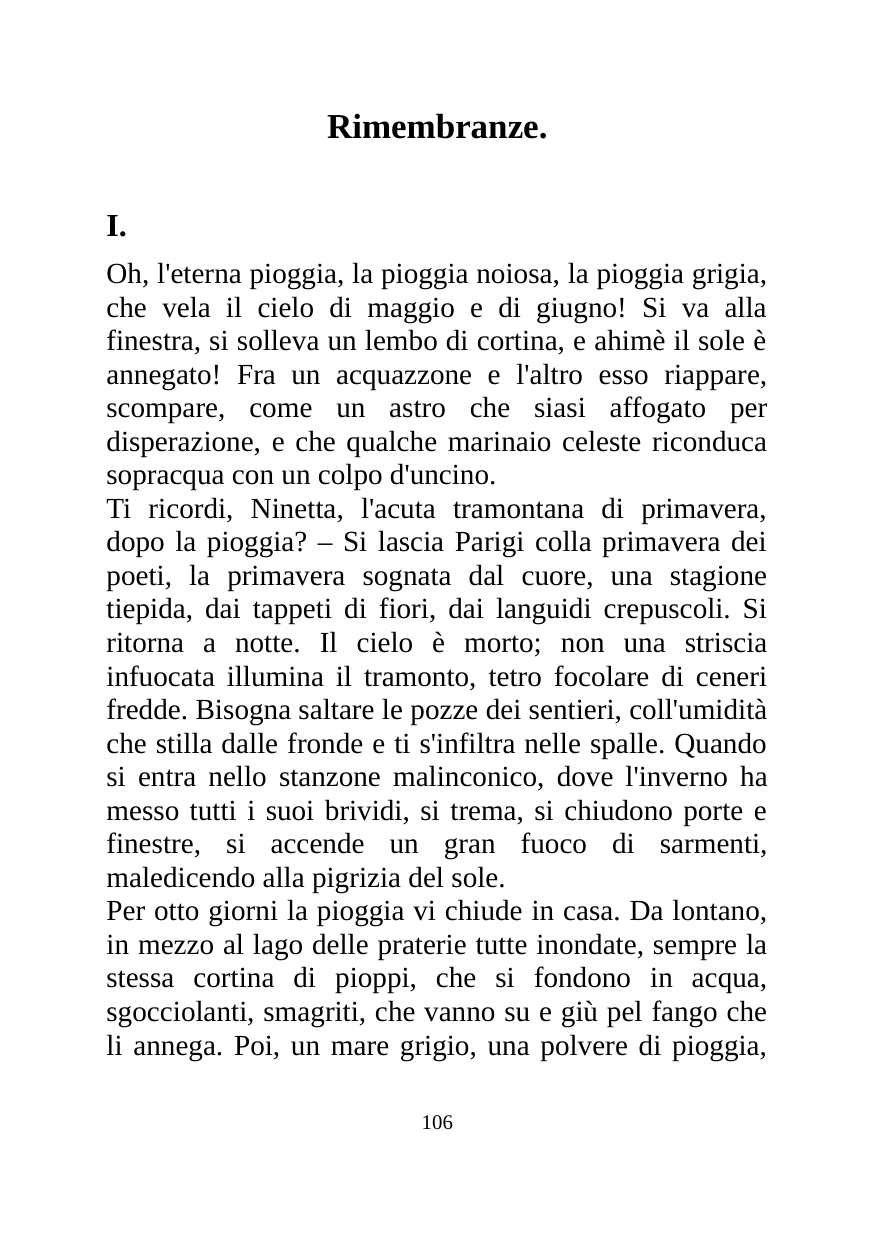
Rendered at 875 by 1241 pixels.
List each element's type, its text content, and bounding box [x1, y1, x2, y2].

text Oh, l'eterna pioggia, la pioggia noiosa, la pioggia grigia, che vela il cielo di maggio e di giugno! Si va alla finestra, si solleva un lembo di cortina, e ahimè il sole è annegato! Fra un acquazzone e l'altro esso riappare, scompare, come un astro che siasi affogato per disperazione, e che qualche marinaio celeste riconduca sopracqua con un colpo d'uncino. [106, 256, 768, 491]
text Per otto giorni la pioggia vi chiude in casa. Da lontano, in mezzo al lago delle praterie tutte inondate, sempre la stessa cortina di pioppi, che si fondono in acqua, sgocciolanti, smagriti, che vanno su e giù pel fango che li annega. Poi, un mare grigio, una polvere di pioggia, [106, 893, 768, 1061]
subtitle Rimembranze. [106, 106, 768, 146]
text Ti ricordi, Ninetta, l'acuta tramontana di primavera, dopo la pioggia? – Si lascia Parigi colla primavera dei poeti, la primavera sognata dal cuore, una stagione tiepida, dai tappeti di fiori, dai languidi crepuscoli. Si ritorna a notte. Il cielo è morto; non una striscia infuocata illumina il tramonto, tetro focolare di ceneri fredde. Bisogna saltare le pozze dei sentieri, coll'umidità che stilla dalle fronde e ti s'infiltra nelle spalle. Quando si entra nello stanzone malinconico, dove l'inverno ha messo tutti i suoi brividi, si trema, si chiudono porte e finestre, si accende un gran fuoco di sarmenti, maledicendo alla pigrizia del sole. [106, 491, 768, 893]
subtitle I. [106, 207, 768, 244]
